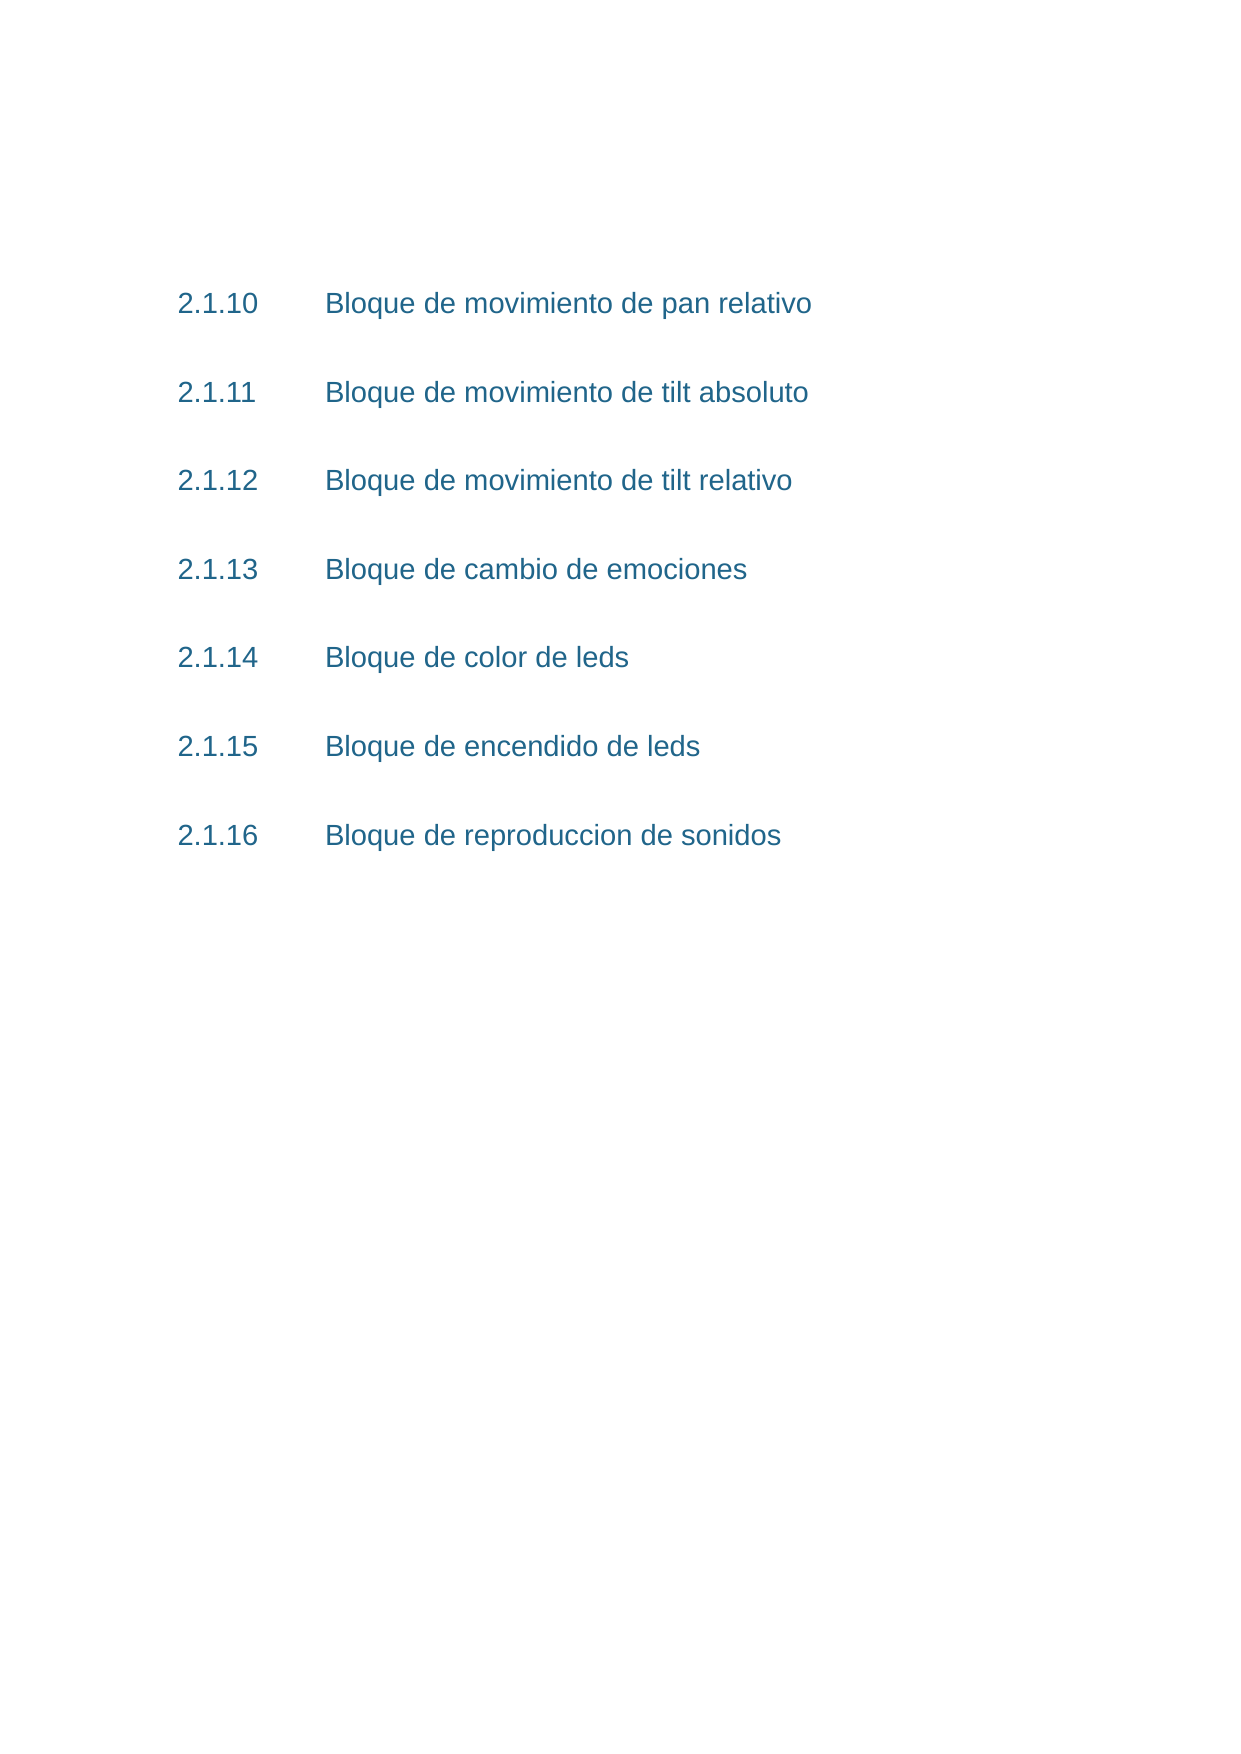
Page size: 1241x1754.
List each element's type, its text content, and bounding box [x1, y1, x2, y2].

subtitle Bloque de color de leds [177, 640, 1063, 674]
subtitle Bloque de movimiento de pan relativo [177, 286, 1063, 320]
subtitle Bloque de cambio de emociones [177, 552, 1063, 585]
subtitle Bloque de encendido de leds [177, 729, 1063, 762]
subtitle Bloque de reproduccion de sonidos [177, 817, 1063, 851]
subtitle Bloque de movimiento de tilt relativo [177, 463, 1063, 497]
subtitle Bloque de movimiento de tilt absoluto [177, 375, 1063, 408]
